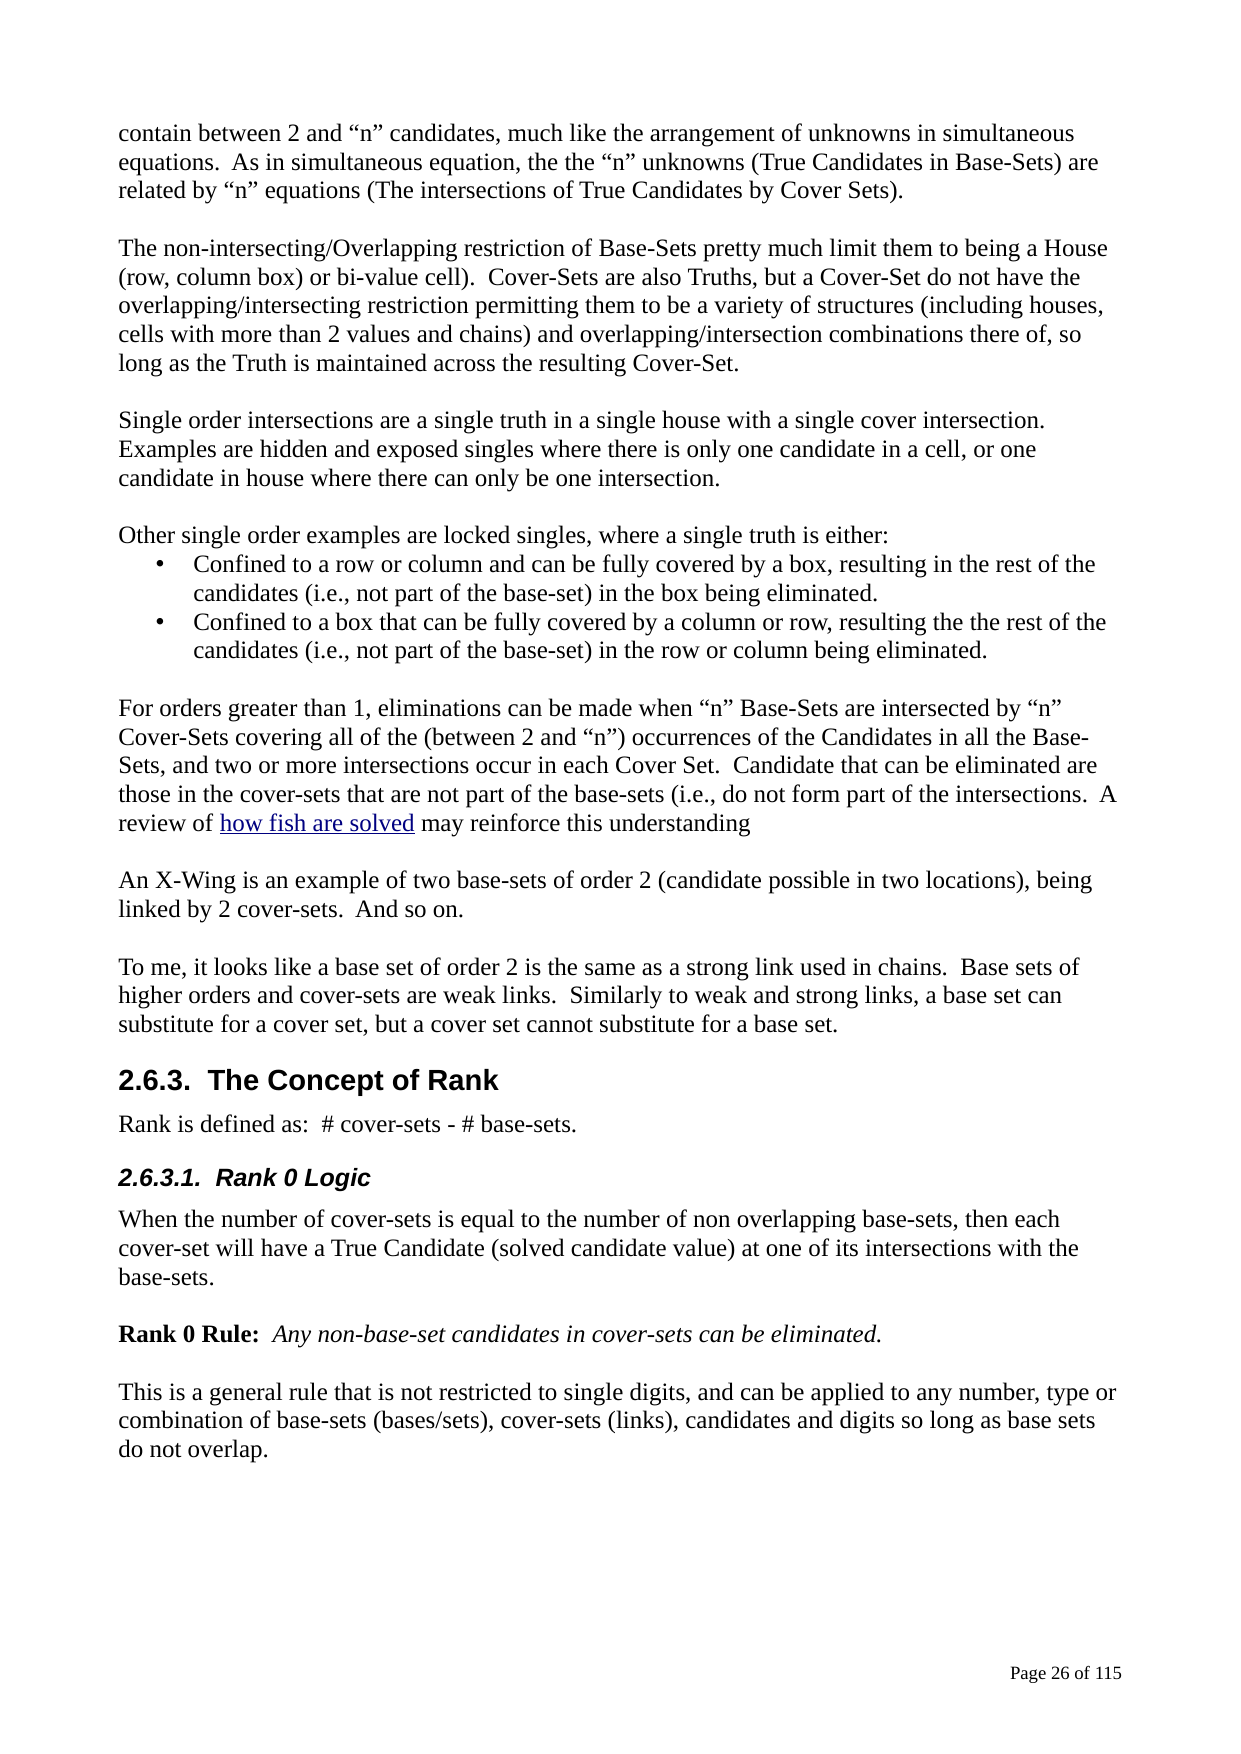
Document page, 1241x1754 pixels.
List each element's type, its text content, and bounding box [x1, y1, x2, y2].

subtitle Rank 0 Logic [118, 1163, 1122, 1192]
text An X-Wing is an example of two base-sets of order 2 (candidate possible in two locations), being linked by 2 cover-sets. And so on. [118, 866, 1122, 923]
text The non-intersecting/Overlapping restriction of Base-Sets pretty much limit them to being a House (row, column box) or bi-value cell). Cover-Sets are also Truths, but a Cover-Set do not have the overlapping/intersecting restriction permitting them to be a variety of structures (including houses, cells with more than 2 values and chains) and overlapping/intersection combinations there of, so long as the Truth is maintained across the resulting Cover-Set. [118, 233, 1122, 377]
text Single order intersections are a single truth in a single house with a single cover intersection. Examples are hidden and exposed singles where there is only one candidate in a cell, or one candidate in house where there can only be one intersection. [118, 406, 1122, 492]
text Rank is defined as: # cover-sets - # base-sets. [118, 1109, 1122, 1138]
text This is a general rule that is not restricted to single digits, and can be applied to any number, type or combination of base-sets (bases/sets), cover-sets (links), candidates and digits so long as base sets do not overlap. [118, 1377, 1122, 1463]
text contain between 2 and “n” candidates, much like the arrangement of unknowns in simultaneous equations. As in simultaneous equation, the the “n” unknowns (True Candidates in Base-Sets) are related by “n” equations (The intersections of True Candidates by Cover Sets). [118, 118, 1122, 204]
text When the number of cover-sets is equal to the number of non overlapping base-sets, then each cover-set will have a True Candidate (solved candidate value) at one of its intersections with the base-sets. [118, 1204, 1122, 1290]
text For orders greater than 1, eliminations can be made when “n” Base-Sets are intersected by “n” Cover-Sets covering all of the (between 2 and “n”) occurrences of the Candidates in all the Base-Sets, and two or more intersections occur in each Cover Set. Candidate that can be eliminated are those in the cover-sets that are not part of the base-sets (i.e., do not form part of the intersections. A review of how fish are solved may reinforce this understanding [118, 693, 1122, 837]
text To me, it looks like a base set of order 2 is the same as a strong link used in chains. Base sets of higher orders and cover-sets are weak links. Similarly to weak and strong links, a base set can substitute for a cover set, but a cover set cannot substitute for a base set. [118, 952, 1122, 1038]
text Other single order examples are locked singles, where a single truth is either: [118, 521, 1122, 549]
subtitle The Concept of Rank [118, 1063, 1122, 1097]
list Confined to a row or column and can be fully covered by a box, resulting in the rest of the candidates (i.e., not part of the base-set) in the box being eliminated. [156, 549, 1122, 607]
list Confined to a box that can be fully covered by a column or row, resulting the the rest of the candidates (i.e., not part of the base-set) in the row or column being eliminated. [156, 607, 1122, 664]
text Rank 0 Rule: Any non-base-set candidates in cover-sets can be eliminated. [118, 1319, 1122, 1348]
